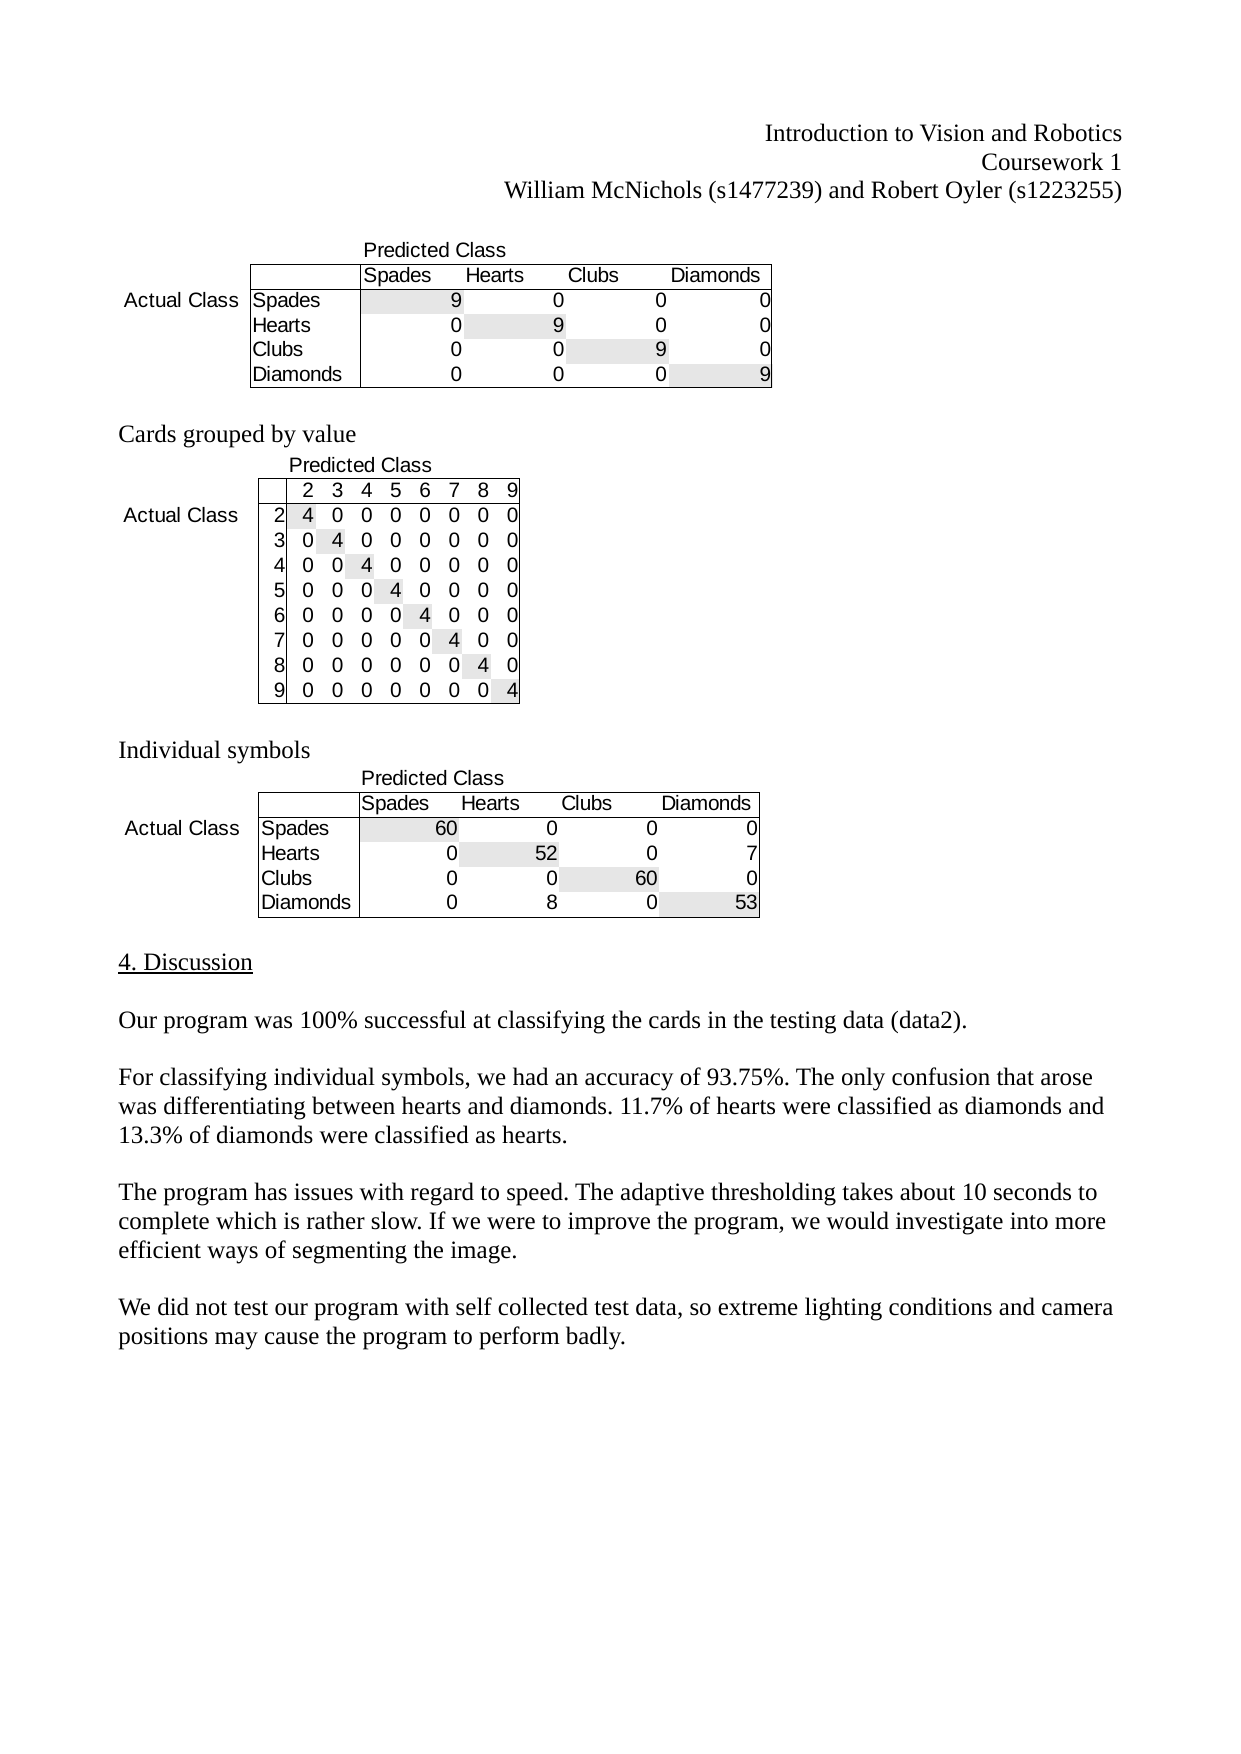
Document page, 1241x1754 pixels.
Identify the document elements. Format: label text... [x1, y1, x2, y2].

text The program has issues with regard to speed. The adaptive thresholding takes about 10 seconds to complete which is rather slow. If we were to improve the program, we would investigate into more efficient ways of segmenting the image. [118, 1177, 1122, 1263]
text For classifying individual symbols, we had an accuracy of 93.75%. The only confusion that arose was differentiating between hearts and diamonds. 11.7% of hearts were classified as diamonds and 13.3% of diamonds were classified as hearts. [118, 1062, 1122, 1148]
text 4. Discussion [118, 947, 1122, 976]
text Our program was 100% successful at classifying the cards in the testing data (data2). [118, 1005, 1122, 1033]
text We did not test our program with self collected test data, so extreme lighting conditions and camera positions may cause the program to perform badly. [118, 1292, 1122, 1350]
text Cards grouped by value [118, 419, 1122, 448]
text Individual symbols [118, 735, 1122, 763]
